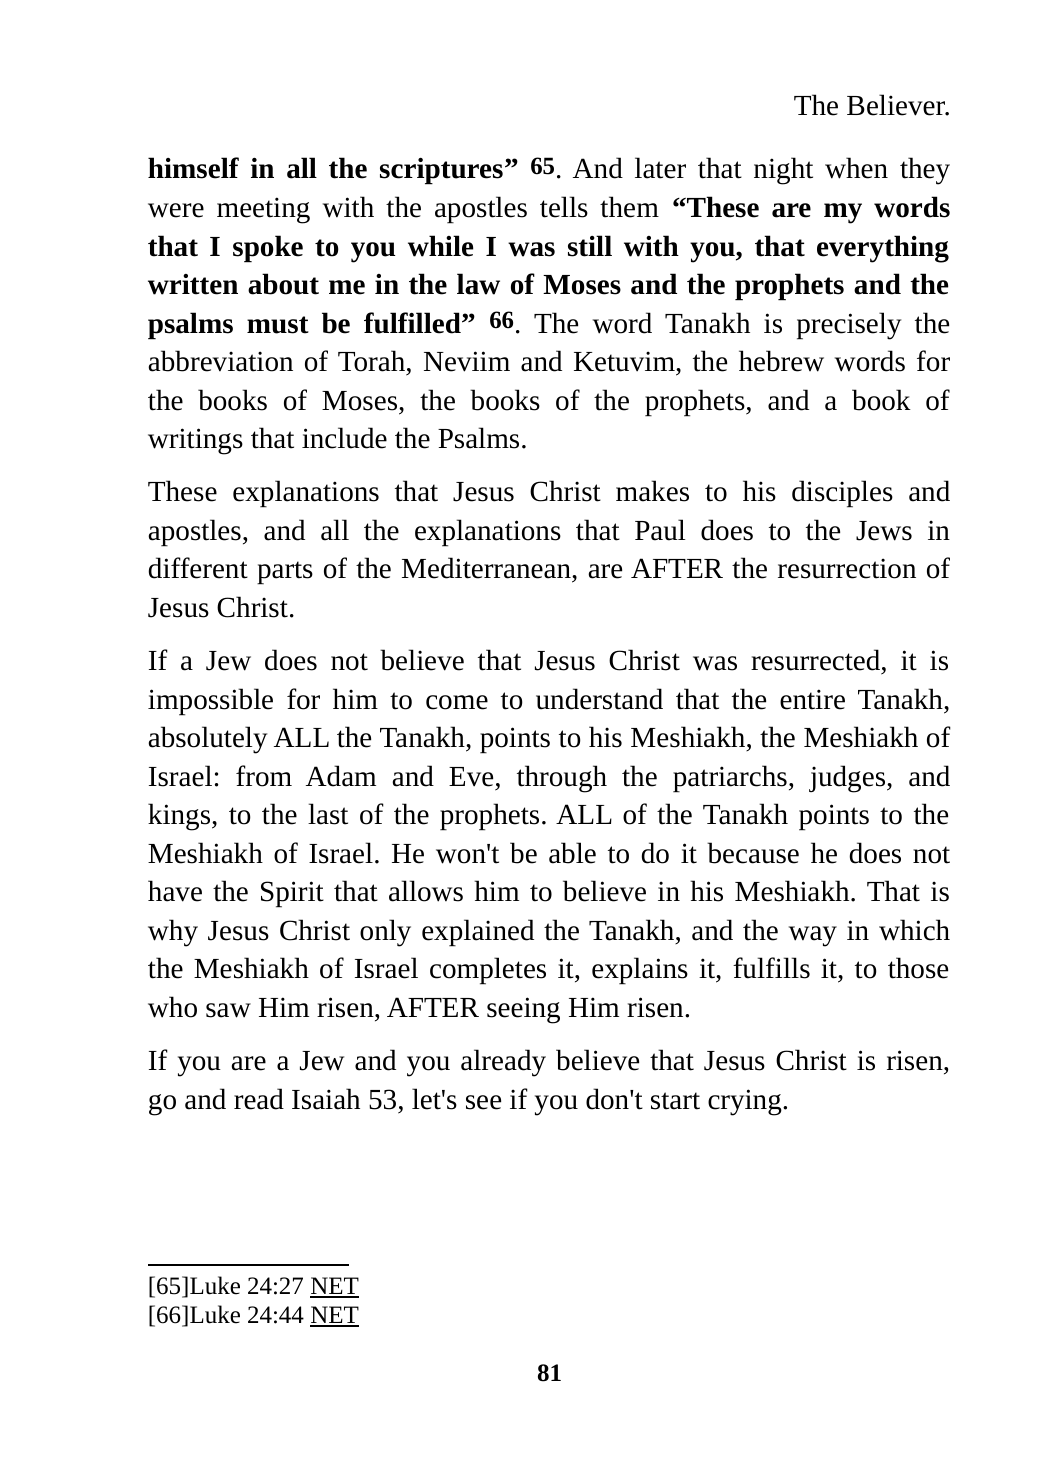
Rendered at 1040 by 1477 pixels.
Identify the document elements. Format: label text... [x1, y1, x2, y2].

text himself in all the scriptures” . And later that night when they were meeting with the apostles tells them “These are my words that I spoke to you while I was still with you, that everything written about me in the law of Moses and the prophets and the psalms must be fulfilled” . The word Tanakh is precisely the abbreviation of Torah, Neviim and Ketuvim, the hebrew words for the books of Moses, the books of the prophets, and a book of writings that include the Psalms. [148, 152, 951, 455]
text These explanations that Jesus Christ makes to his disciples and apostles, and all the explanations that Paul does to the Jews in different parts of the Mediterranean, are AFTER the resurrection of Jesus Christ. [148, 474, 951, 624]
text Luke 24:44 NET [148, 1300, 951, 1329]
text If you are a Jew and you already believe that Jesus Christ is risen, go and read Isaiah 53, let's see if you don't start crying. [148, 1043, 951, 1115]
text Luke 24:27 NET [148, 1271, 951, 1300]
text If a Jew does not believe that Jesus Christ was resurrected, it is impossible for him to come to understand that the entire Tanakh, absolutely ALL the Tanakh, points to his Meshiakh, the Meshiakh of Israel: from Adam and Eve, through the patriarchs, judges, and kings, to the last of the prophets. ALL of the Tanakh points to the Meshiakh of Israel. He won't be able to do it because he does not have the Spirit that allows him to believe in his Meshiakh. That is why Jesus Christ only explained the Tanakh, and the way in which the Meshiakh of Israel completes it, explains it, fulfills it, to those who saw Him risen, AFTER seeing Him risen. [148, 643, 951, 1024]
